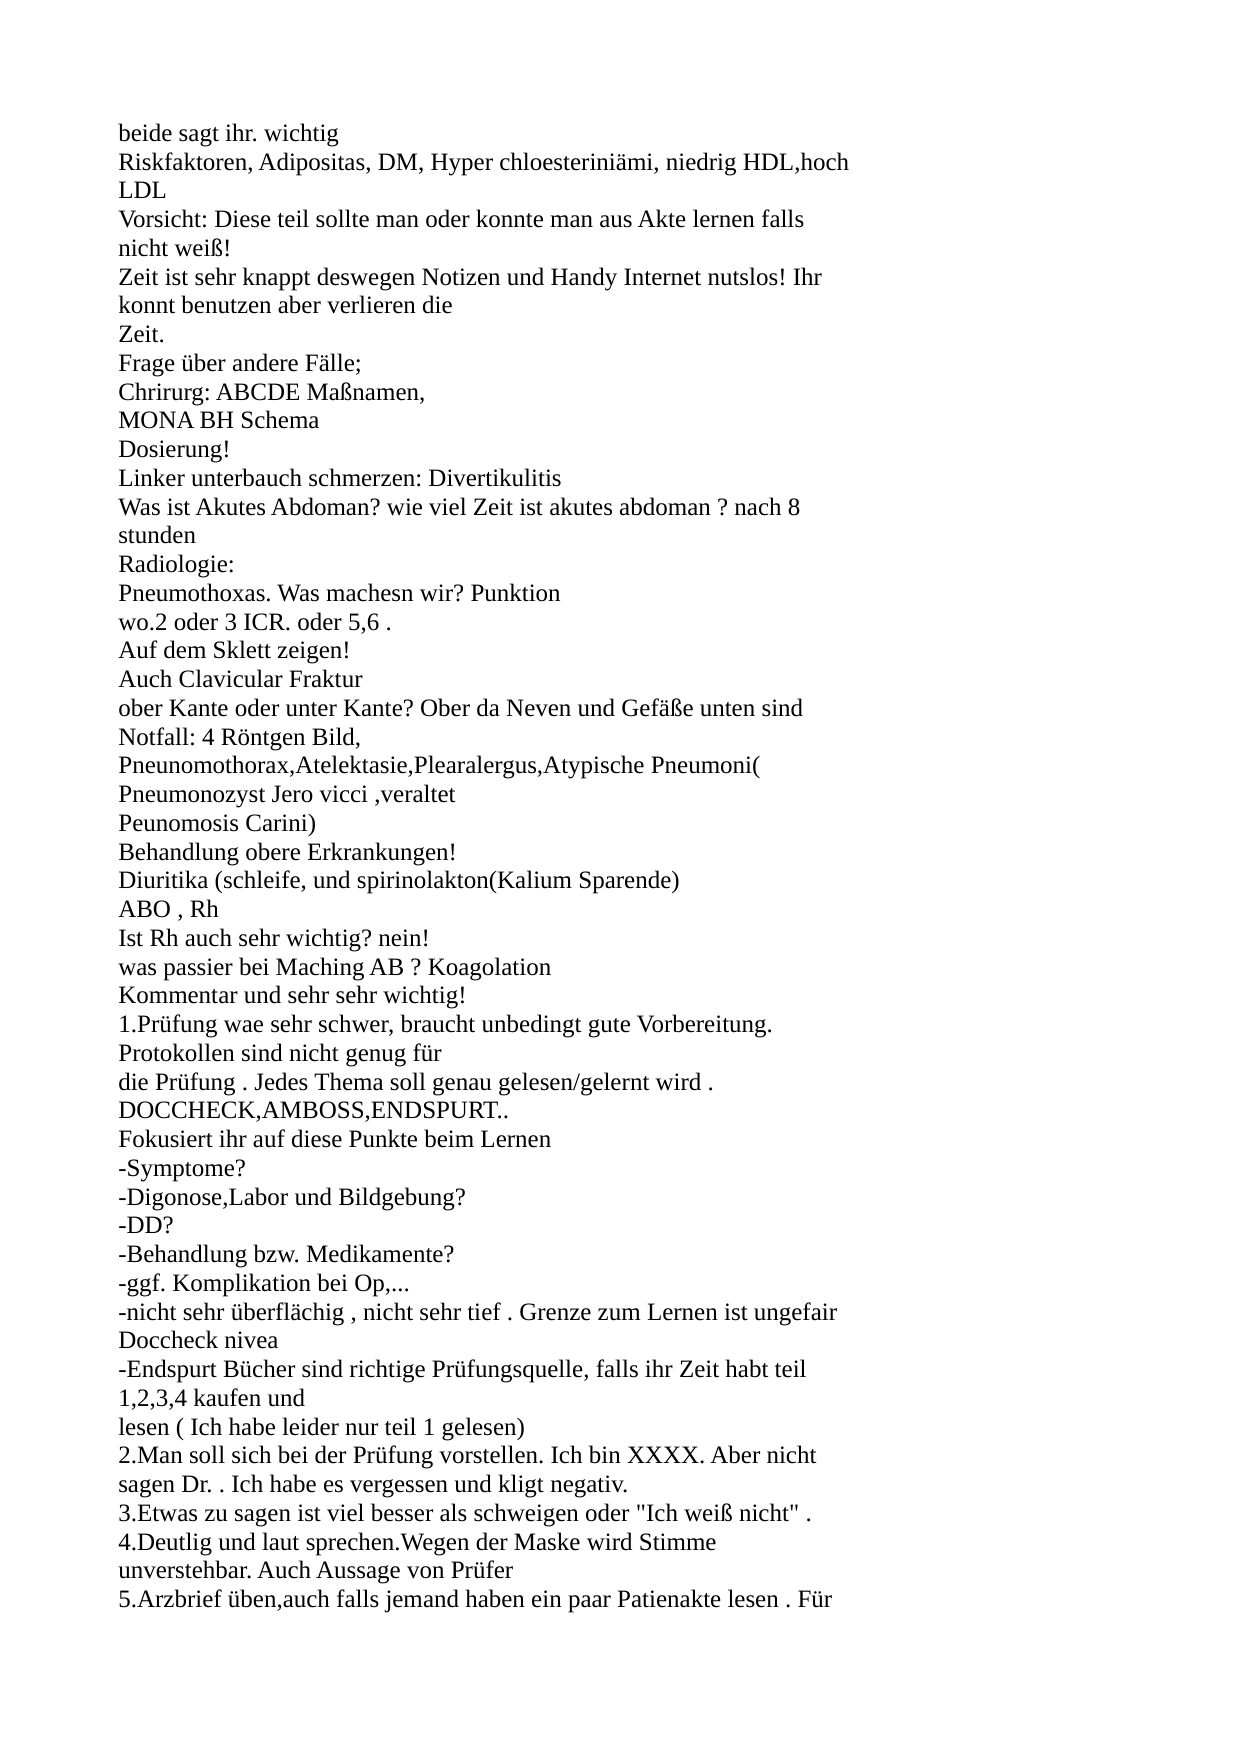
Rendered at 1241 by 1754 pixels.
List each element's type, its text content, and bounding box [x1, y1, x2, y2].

text -ggf. Komplikation bei Op,... [118, 1268, 1122, 1297]
text unverstehbar. Auch Aussage von Prüfer [118, 1556, 1122, 1584]
text ABO , Rh [118, 894, 1122, 923]
text 1,2,3,4 kaufen und [118, 1383, 1122, 1412]
text 5.Arzbrief üben,auch falls jemand haben ein paar Patienakte lesen . Für [118, 1584, 1122, 1613]
text Auch Clavicular Fraktur [118, 664, 1122, 693]
text sagen Dr. . Ich habe es vergessen und kligt negativ. [118, 1469, 1122, 1498]
text 4.Deutlig und laut sprechen.Wegen der Maske wird Stimme [118, 1527, 1122, 1556]
text Diuritika (schleife, und spirinolakton(Kalium Sparende) [118, 866, 1122, 894]
text Fokusiert ihr auf diese Punkte beim Lernen [118, 1124, 1122, 1153]
text Chrirurg: ABCDE Maßnamen, [118, 377, 1122, 406]
text Pneumothoxas. Was machesn wir? Punktion [118, 578, 1122, 607]
text die Prüfung . Jedes Thema soll genau gelesen/gelernt wird . [118, 1067, 1122, 1096]
text Ist Rh auch sehr wichtig? nein! [118, 923, 1122, 952]
text -DD? [118, 1211, 1122, 1239]
text Dosierung! [118, 434, 1122, 463]
text MONA BH Schema [118, 406, 1122, 434]
text Auf dem Sklett zeigen! [118, 636, 1122, 664]
text Pneumonozyst Jero vicci ,veraltet [118, 779, 1122, 808]
text Riskfaktoren, Adipositas, DM, Hyper chloesteriniämi, niedrig HDL,hoch [118, 147, 1122, 176]
text Zeit ist sehr knappt deswegen Notizen und Handy Internet nutslos! Ihr [118, 262, 1122, 291]
text 1.Prüfung wae sehr schwer, braucht unbedingt gute Vorbereitung. [118, 1009, 1122, 1038]
text Behandlung obere Erkrankungen! [118, 837, 1122, 866]
text 3.Etwas zu sagen ist viel besser als schweigen oder "Ich weiß nicht" . [118, 1498, 1122, 1527]
text was passier bei Maching AB ? Koagolation [118, 952, 1122, 981]
text Frage über andere Fälle; [118, 348, 1122, 377]
text 2.Man soll sich bei der Prüfung vorstellen. Ich bin XXXX. Aber nicht [118, 1441, 1122, 1469]
text Kommentar und sehr sehr wichtig! [118, 981, 1122, 1009]
text -Behandlung bzw. Medikamente? [118, 1239, 1122, 1268]
text -nicht sehr überflächig , nicht sehr tief . Grenze zum Lernen ist ungefair [118, 1297, 1122, 1326]
text Peunomosis Carini) [118, 808, 1122, 837]
text DOCCHECK,AMBOSS,ENDSPURT.. [118, 1096, 1122, 1124]
text Notfall: 4 Röntgen Bild, [118, 722, 1122, 751]
text stunden [118, 521, 1122, 549]
text beide sagt ihr. wichtig [118, 118, 1122, 147]
text ober Kante oder unter Kante? Ober da Neven und Gefäße unten sind [118, 693, 1122, 722]
text Vorsicht: Diese teil sollte man oder konnte man aus Akte lernen falls [118, 204, 1122, 233]
text Was ist Akutes Abdoman? wie viel Zeit ist akutes abdoman ? nach 8 [118, 492, 1122, 521]
text Zeit. [118, 319, 1122, 348]
text konnt benutzen aber verlieren die [118, 291, 1122, 319]
text lesen ( Ich habe leider nur teil 1 gelesen) [118, 1412, 1122, 1441]
text wo.2 oder 3 ICR. oder 5,6 . [118, 607, 1122, 636]
text -Endspurt Bücher sind richtige Prüfungsquelle, falls ihr Zeit habt teil [118, 1354, 1122, 1383]
text LDL [118, 176, 1122, 204]
text Pneunomothorax,Atelektasie,Plearalergus,Atypische Pneumoni( [118, 751, 1122, 779]
text -Digonose,Labor und Bildgebung? [118, 1182, 1122, 1211]
text Protokollen sind nicht genug für [118, 1038, 1122, 1067]
text nicht weiß! [118, 233, 1122, 262]
text Radiologie: [118, 549, 1122, 578]
text -Symptome? [118, 1153, 1122, 1182]
text Doccheck nivea [118, 1326, 1122, 1354]
text Linker unterbauch schmerzen: Divertikulitis [118, 463, 1122, 492]
